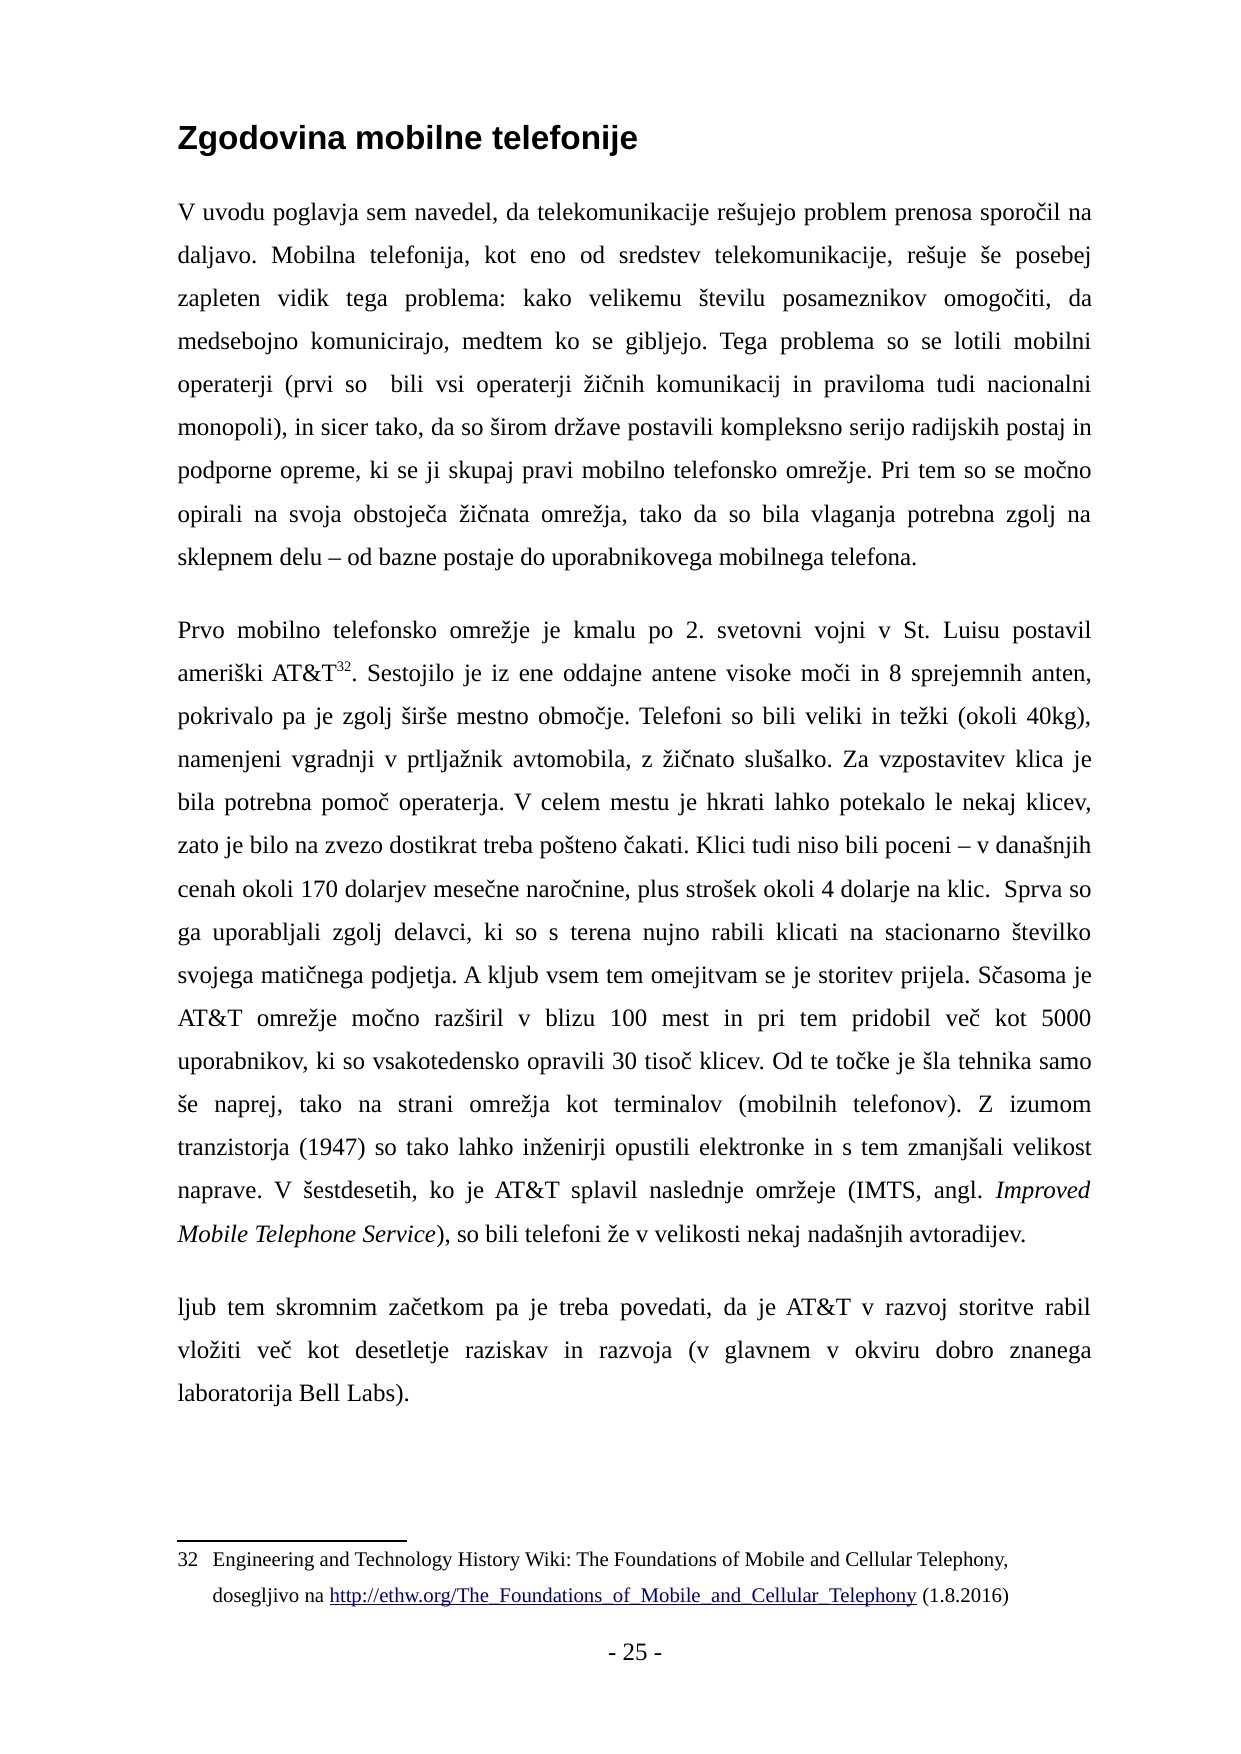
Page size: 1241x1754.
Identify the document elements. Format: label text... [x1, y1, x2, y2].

text V uvodu poglavja sem navedel, da telekomunikacije rešujejo problem prenosa sporočil na daljavo. Mobilna telefonija, kot eno od sredstev telekomunikacije, rešuje še posebej zapleten vidik tega problema: kako velikemu številu posameznikov omogočiti, da medsebojno komunicirajo, medtem ko se gibljejo. Tega problema so se lotili mobilni operaterji (prvi so bili vsi operaterji žičnih komunikacij in praviloma tudi nacionalni monopoli), in sicer tako, da so širom države postavili kompleksno serijo radijskih postaj in podporne opreme, ki se ji skupaj pravi mobilno telefonsko omrežje. Pri tem so se močno opirali na svoja obstoječa žičnata omrežja, tako da so bila vlaganja potrebna zgolj na sklepnem delu – od bazne postaje do uporabnikovega mobilnega telefona. [177, 197, 1093, 571]
text Engineering and Technology History Wiki: The Foundations of Mobile and Cellular Telephony, dosegljivo na http://ethw.org/The_Foundations_of_Mobile_and_Cellular_Telephony (1.8.2016) [177, 1547, 1093, 1607]
text ljub tem skromnim začetkom pa je treba povedati, da je AT&T v razvoj storitve rabil vložiti več kot desetletje raziskav in razvoja (v glavnem v okviru dobro znanega laboratorija Bell Labs). [177, 1292, 1093, 1407]
text Prvo mobilno telefonsko omrežje je kmalu po 2. svetovni vojni v St. Luisu postavil ameriški AT&T. Sestojilo je iz ene oddajne antene visoke moči in 8 sprejemnih anten, pokrivalo pa je zgolj širše mestno območje. Telefoni so bili veliki in težki (okoli 40kg), namenjeni vgradnji v prtljažnik avtomobila, z žičnato slušalko. Za vzpostavitev klica je bila potrebna pomoč operaterja. V celem mestu je hkrati lahko potekalo le nekaj klicev, zato je bilo na zvezo dostikrat treba pošteno čakati. Klici tudi niso bili poceni – v današnjih cenah okoli 170 dolarjev mesečne naročnine, plus strošek okoli 4 dolarje na klic. Sprva so ga uporabljali zgolj delavci, ki so s terena nujno rabili klicati na stacionarno številko svojega matičnega podjetja. A kljub vsem tem omejitvam se je storitev prijela. Sčasoma je AT&T omrežje močno razširil v blizu 100 mest in pri tem pridobil več kot 5000 uporabnikov, ki so vsakotedensko opravili 30 tisoč klicev. Od te točke je šla tehnika samo še naprej, tako na strani omrežja kot terminalov (mobilnih telefonov). Z izumom tranzistorja (1947) so tako lahko inženirji opustili elektronke in s tem zmanjšali velikost naprave. V šestdesetih, ko je AT&T splavil naslednje omržeje (IMTS, angl. Improved Mobile Telephone Service), so bili telefoni že v velikosti nekaj nadašnjih avtoradijev. [177, 615, 1093, 1247]
subtitle Zgodovina mobilne telefonije [177, 118, 1093, 157]
